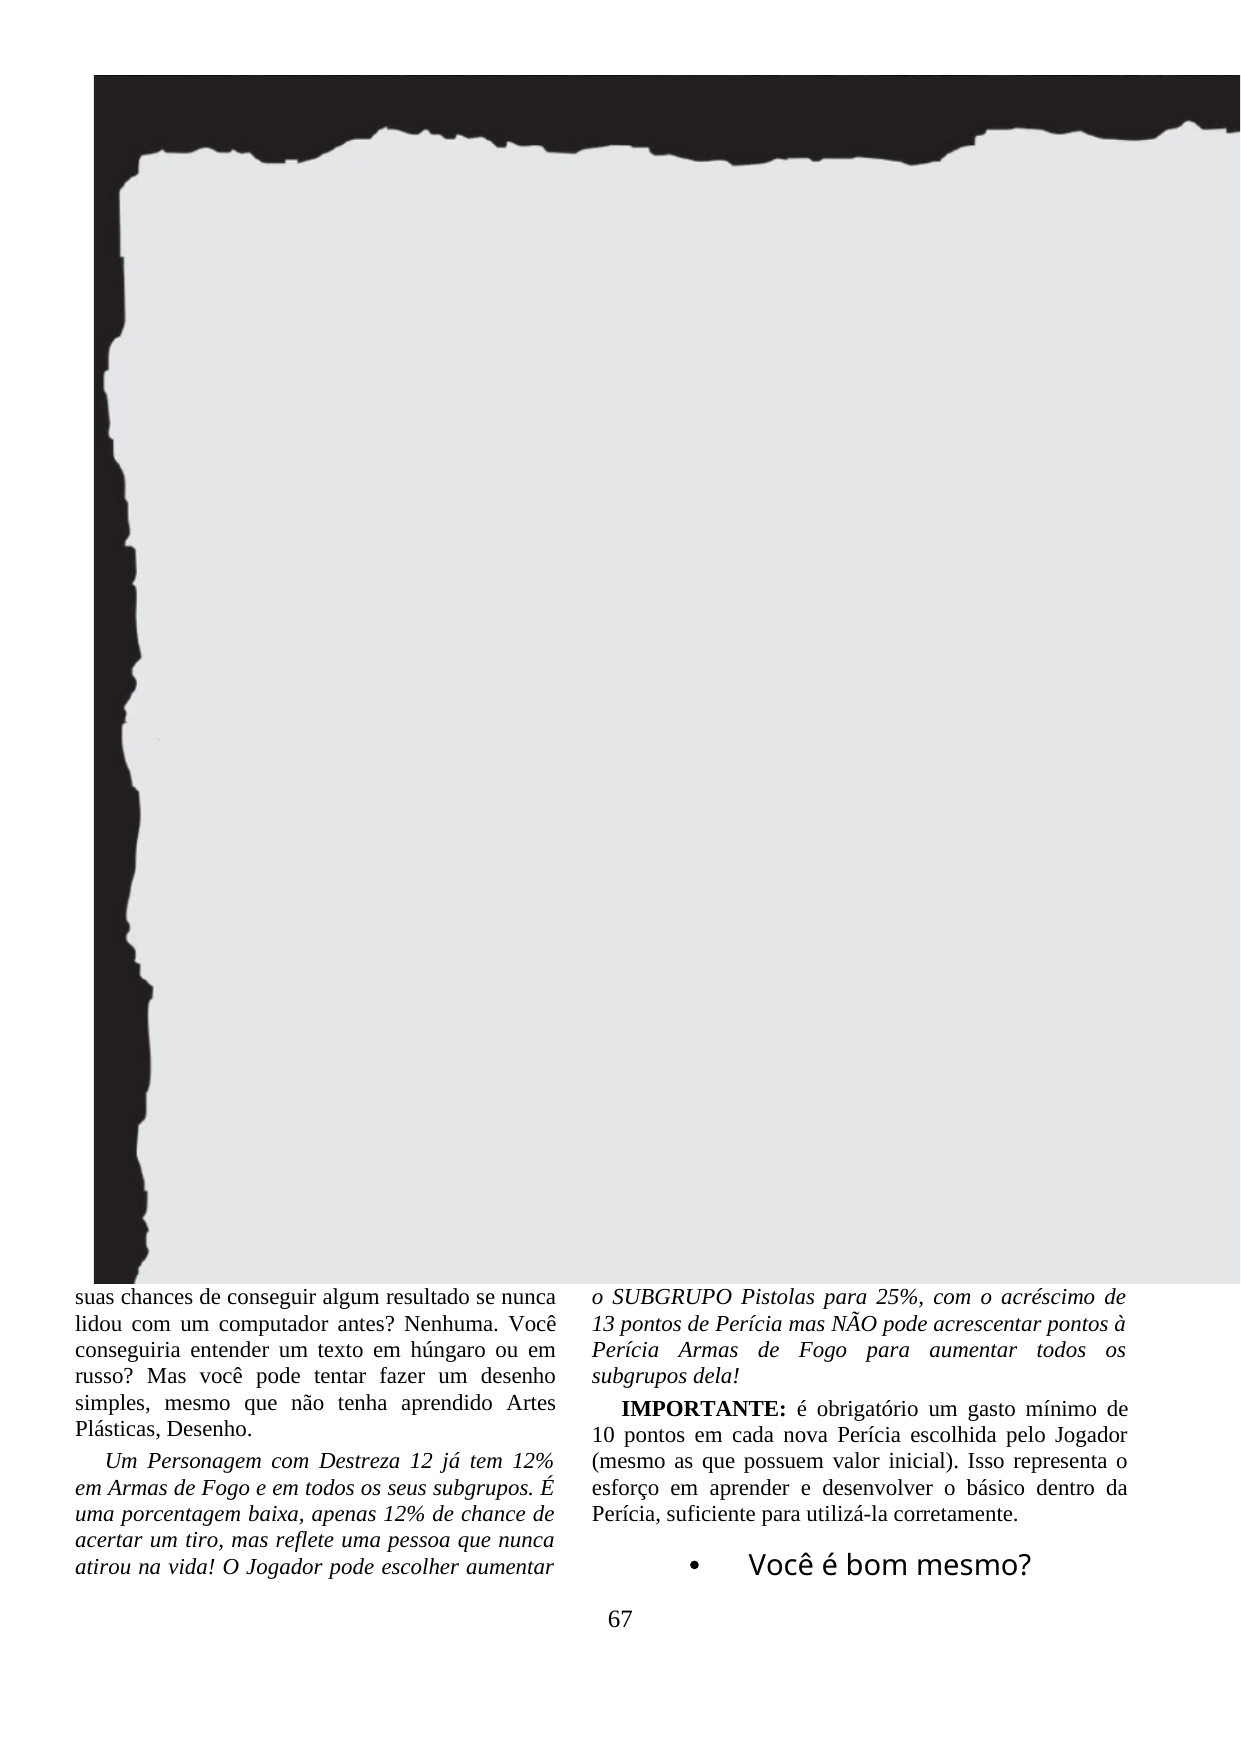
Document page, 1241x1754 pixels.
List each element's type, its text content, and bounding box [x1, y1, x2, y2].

picture [93, 75, 1241, 1284]
subtitle Você é bom mesmo? [592, 1544, 1129, 1584]
subtitle suas chances de conseguir algum resultado se nunca lidou com um computador antes? Nenhuma. Você conseguiria entender um texto em húngaro ou em russo? Mas você pode tentar fazer um desenho simples, mesmo que não tenha aprendido Artes Plásticas, Desenho. [75, 1283, 557, 1441]
subtitle IMPORTANTE: é obrigatório um gasto mínimo de 10 pontos em cada nova Perícia escolhida pelo Jogador (mesmo as que possuem valor inicial). Isso representa o esforço em aprender e desenvolver o básico dentro da Perícia, suficiente para utilizá-la corretamente. [592, 1394, 1129, 1526]
subtitle Um Personagem com Destreza 12 já tem 12% em Armas de Fogo e em todos os seus subgrupos. É uma porcentagem baixa, apenas 12% de chance de acertar um tiro, mas reflete uma pessoa que nunca atirou na vida! O Jogador pode escolher aumentar [75, 1447, 557, 1579]
subtitle o SUBGRUPO Pistolas para 25%, com o acréscimo de 13 pontos de Perícia mas NÃO pode acrescentar pontos à Perícia Armas de Fogo para aumentar todos os subgrupos dela! [592, 1284, 1129, 1389]
